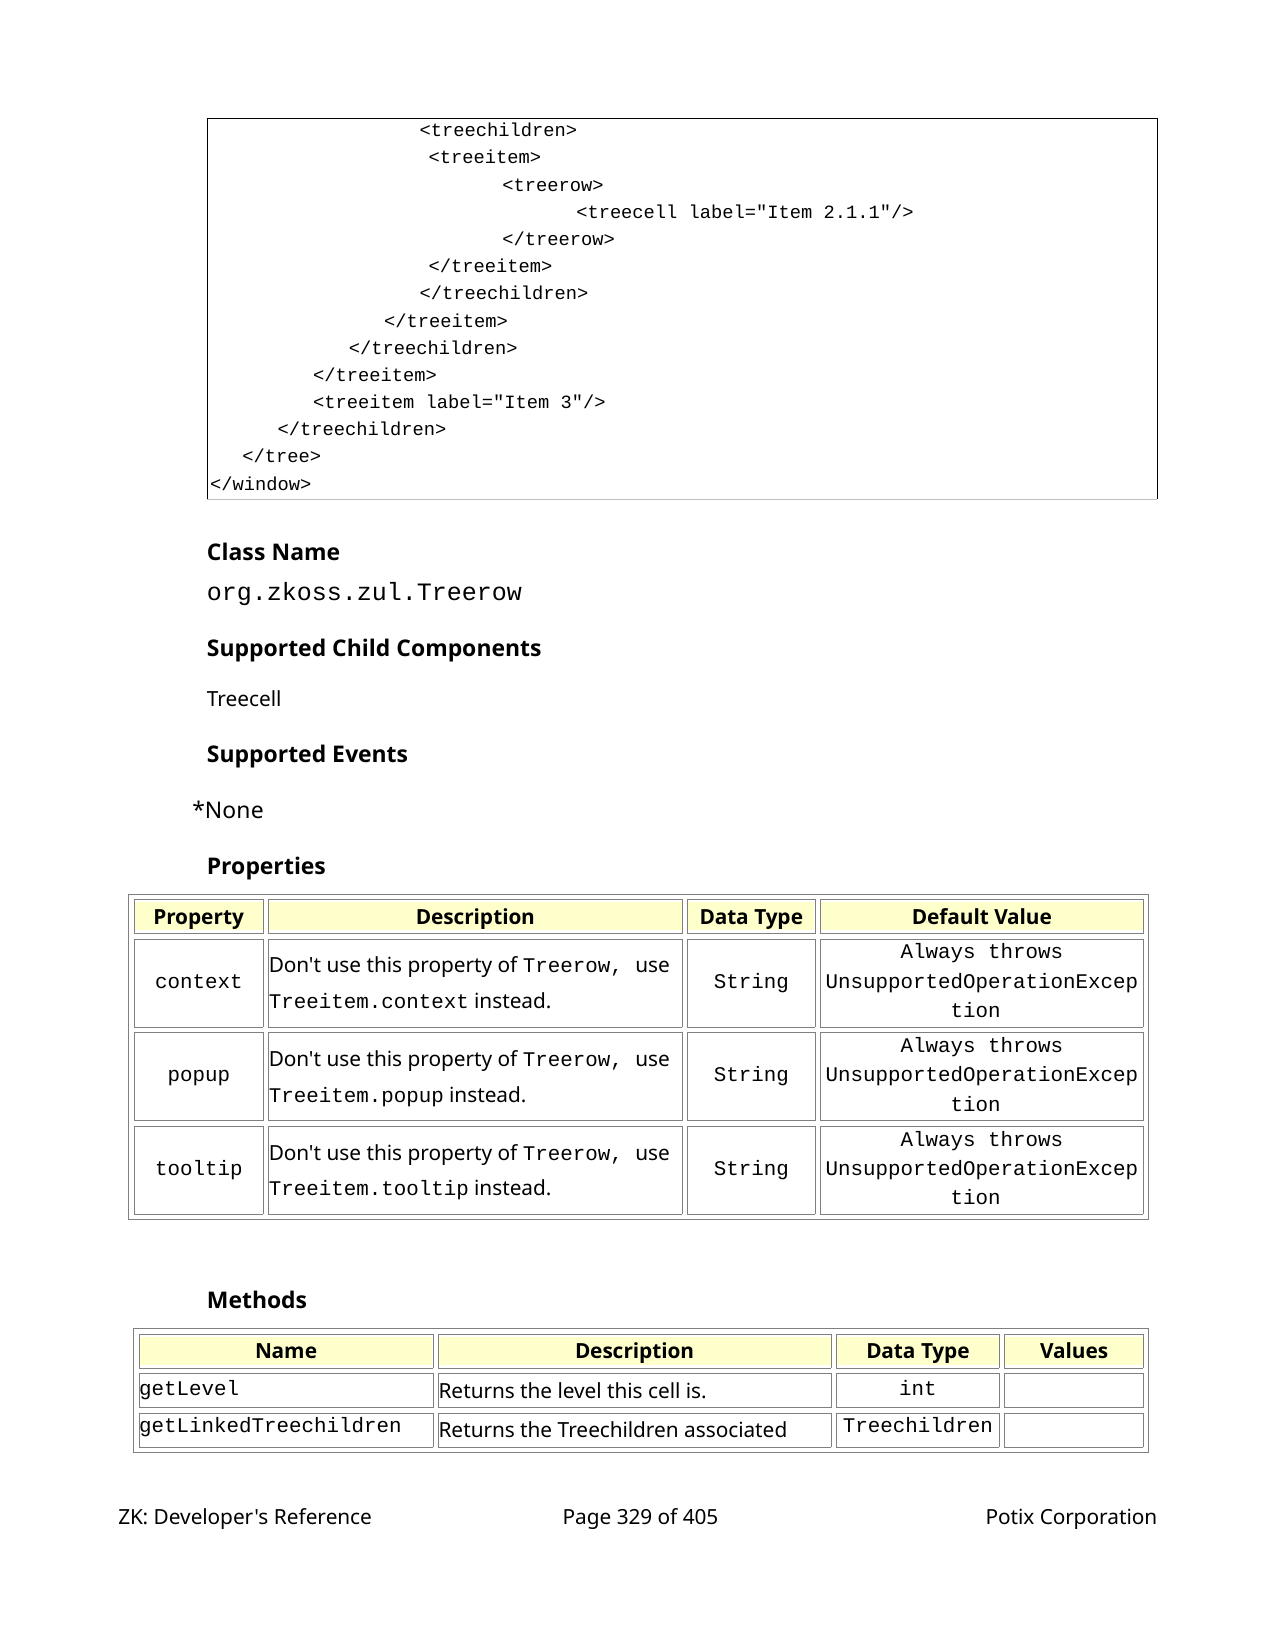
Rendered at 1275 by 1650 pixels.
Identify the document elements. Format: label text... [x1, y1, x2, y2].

table_cell Don't use this property of Treerow, use Treeitem.tooltip instead. [266, 1120, 685, 1214]
text <treerow> [208, 172, 1157, 197]
table_cell popup [131, 1027, 266, 1120]
text <treeitem label="Item 3"/> [208, 390, 1157, 414]
table_cell getLevel [136, 1368, 435, 1407]
text </treeitem> [208, 254, 1157, 278]
text *None [118, 794, 1157, 825]
table_cell getLinkedTreechildren [136, 1407, 435, 1447]
table_cell Always throws UnsupportedOperationException [818, 1027, 1146, 1120]
table_cell Don't use this property of Treerow, use Treeitem.context instead. [266, 933, 685, 1027]
text </treechildren> [208, 281, 1157, 306]
text <treecell label="Item 2.1.1"/> [208, 200, 1157, 224]
text </treechildren> [208, 336, 1157, 360]
text </treeitem> [208, 308, 1157, 333]
table_header Property [131, 895, 266, 933]
text org.zkoss.zul.Treerow [207, 579, 1157, 607]
table_cell String [685, 1120, 817, 1214]
subtitle Properties [207, 850, 1157, 881]
subtitle Supported Events [207, 737, 1157, 769]
table_cell [1005, 1414, 1143, 1447]
table_cell int [834, 1368, 1002, 1407]
text </tree> [208, 444, 1157, 469]
text </window> [208, 472, 1157, 499]
text </treeitem> [208, 363, 1157, 387]
text </treechildren> [208, 417, 1157, 441]
subtitle Supported Child Components [207, 632, 1157, 664]
table_cell [1002, 1407, 1146, 1447]
table_header Data Type [685, 895, 817, 933]
table_header Description [435, 1329, 833, 1368]
table_cell Always throws UnsupportedOperationException [818, 1120, 1146, 1214]
table_cell String [685, 1027, 817, 1120]
table_cell [1002, 1368, 1146, 1407]
table_cell Always throws UnsupportedOperationException [818, 933, 1146, 1027]
table_cell [1005, 1374, 1143, 1407]
table_cell Don't use this property of Treerow, use Treeitem.popup instead. [266, 1027, 685, 1120]
subtitle Class Name [207, 536, 1157, 567]
text </treerow> [208, 227, 1157, 251]
text Treecell [207, 684, 1157, 712]
table_header Values [1002, 1329, 1146, 1368]
table_cell tooltip [131, 1120, 266, 1214]
subtitle Methods [207, 1284, 1157, 1316]
text <treechildren> [208, 119, 1157, 142]
table_header Data Type [834, 1329, 1002, 1368]
table_cell Returns the Treechildren associated [435, 1407, 833, 1447]
table_cell String [685, 933, 817, 1027]
table_header Name [136, 1329, 435, 1368]
text <treeitem> [208, 145, 1157, 169]
table_cell context [131, 933, 266, 1027]
table_header Default Value [818, 895, 1146, 933]
table_cell Returns the level this cell is. [435, 1368, 833, 1407]
table_cell Treechildren [834, 1407, 1002, 1447]
table_header Description [266, 895, 685, 933]
